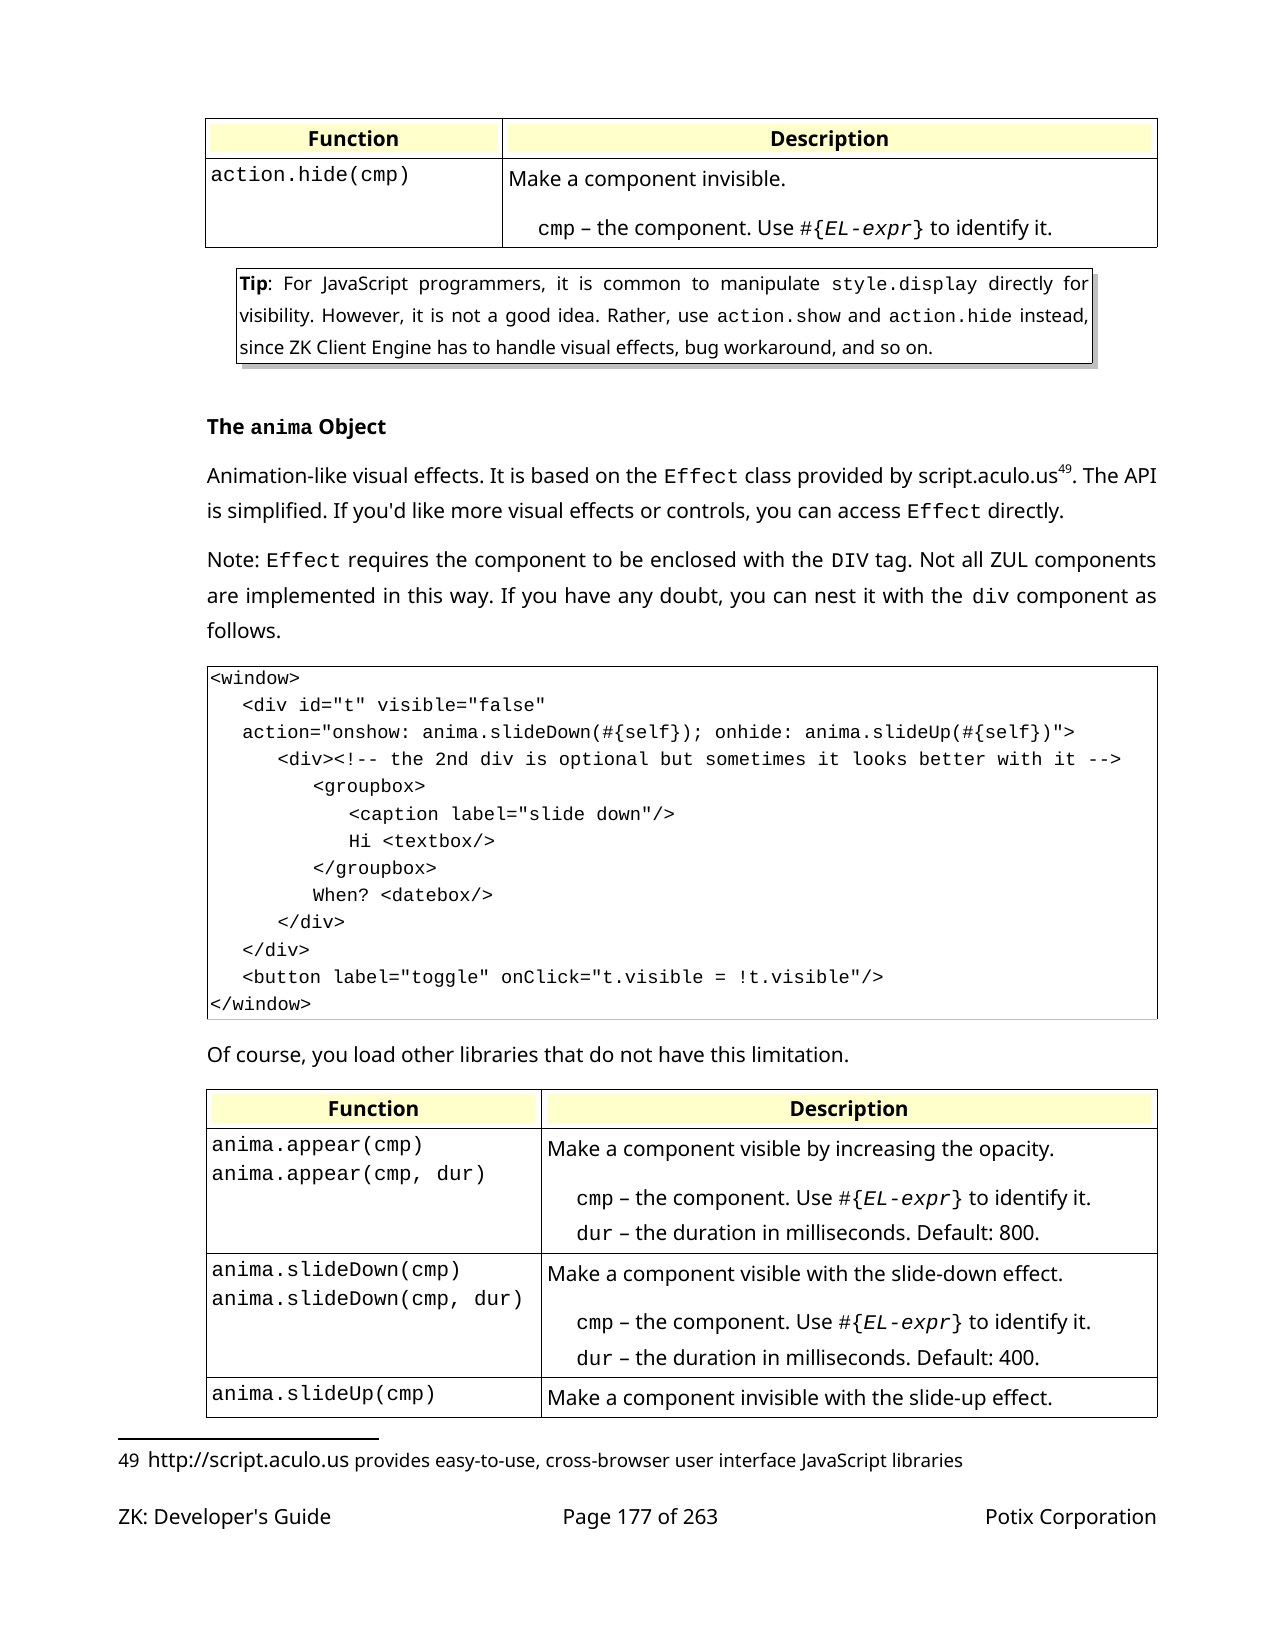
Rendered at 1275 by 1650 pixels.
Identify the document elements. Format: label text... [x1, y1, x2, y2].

table_cell anima.slideUp(cmp) [207, 1378, 541, 1417]
text action="onshow: anima.slideDown(#{self}); onhide: anima.slideUp(#{self})"> [208, 720, 1157, 744]
text Note: Effect requires the component to be enclosed with the DIV tag. Not all ZUL components are implemented in this way. If you have any doubt, you can nest it with the div component as follows. [207, 546, 1157, 645]
text </window> [208, 992, 1157, 1019]
text Hi <textbox/> [208, 829, 1157, 853]
text </div> [208, 910, 1157, 934]
table_cell action.hide(cmp) [206, 159, 502, 247]
table_cell Make a component invisible with the slide-up effect. [542, 1378, 1157, 1417]
text Tip: For JavaScript programmers, it is common to manipulate style.display directly for visibility. However, it is not a good idea. Rather, use action.show and action.hide instead, since ZK Client Engine has to handle visual effects, bug workaround, and so on. [237, 269, 1092, 363]
text <div><!-- the 2nd div is optional but sometimes it looks better with it --> [208, 747, 1157, 771]
text </div> [208, 937, 1157, 962]
table_header Function [206, 119, 502, 158]
text <window> [208, 667, 1157, 690]
table_cell anima.slideDown(cmp) anima.slideDown(cmp, dur) [207, 1254, 541, 1377]
table_cell Make a component visible by increasing the opacity. cmp – the component. Use #{EL-expr} to identify it. dur – the duration in milliseconds. Default: 800. [542, 1129, 1157, 1253]
text Animation-like visual effects. It is based on the Effect class provided by script.aculo.us. The API is simplified. If you'd like more visual effects or controls, you can access Effect directly. [207, 461, 1157, 525]
text <div id="t" visible="false" [208, 693, 1157, 717]
table_header Description [542, 1090, 1157, 1128]
text <caption label="slide down"/> [208, 801, 1157, 826]
text <button label="toggle" onClick="t.visible = !t.visible"/> [208, 964, 1157, 989]
text http://script.aculo.us provides easy-to-use, cross-browser user interface JavaScript libraries [118, 1445, 1157, 1473]
table_cell Make a component invisible. cmp – the component. Use #{EL-expr} to identify it. [503, 159, 1157, 247]
table_cell Make a component visible with the slide-down effect. cmp – the component. Use #{EL-expr} to identify it. dur – the duration in milliseconds. Default: 400. [542, 1254, 1157, 1377]
table_header Function [207, 1090, 541, 1128]
text Of course, you load other libraries that do not have this limitation. [207, 1040, 1157, 1068]
text </groupbox> [208, 856, 1157, 880]
text When? <datebox/> [208, 883, 1157, 907]
table_header Description [503, 119, 1157, 158]
subtitle The anima Object [207, 412, 1157, 440]
table_cell anima.appear(cmp) anima.appear(cmp, dur) [207, 1129, 541, 1253]
text <groupbox> [208, 774, 1157, 798]
